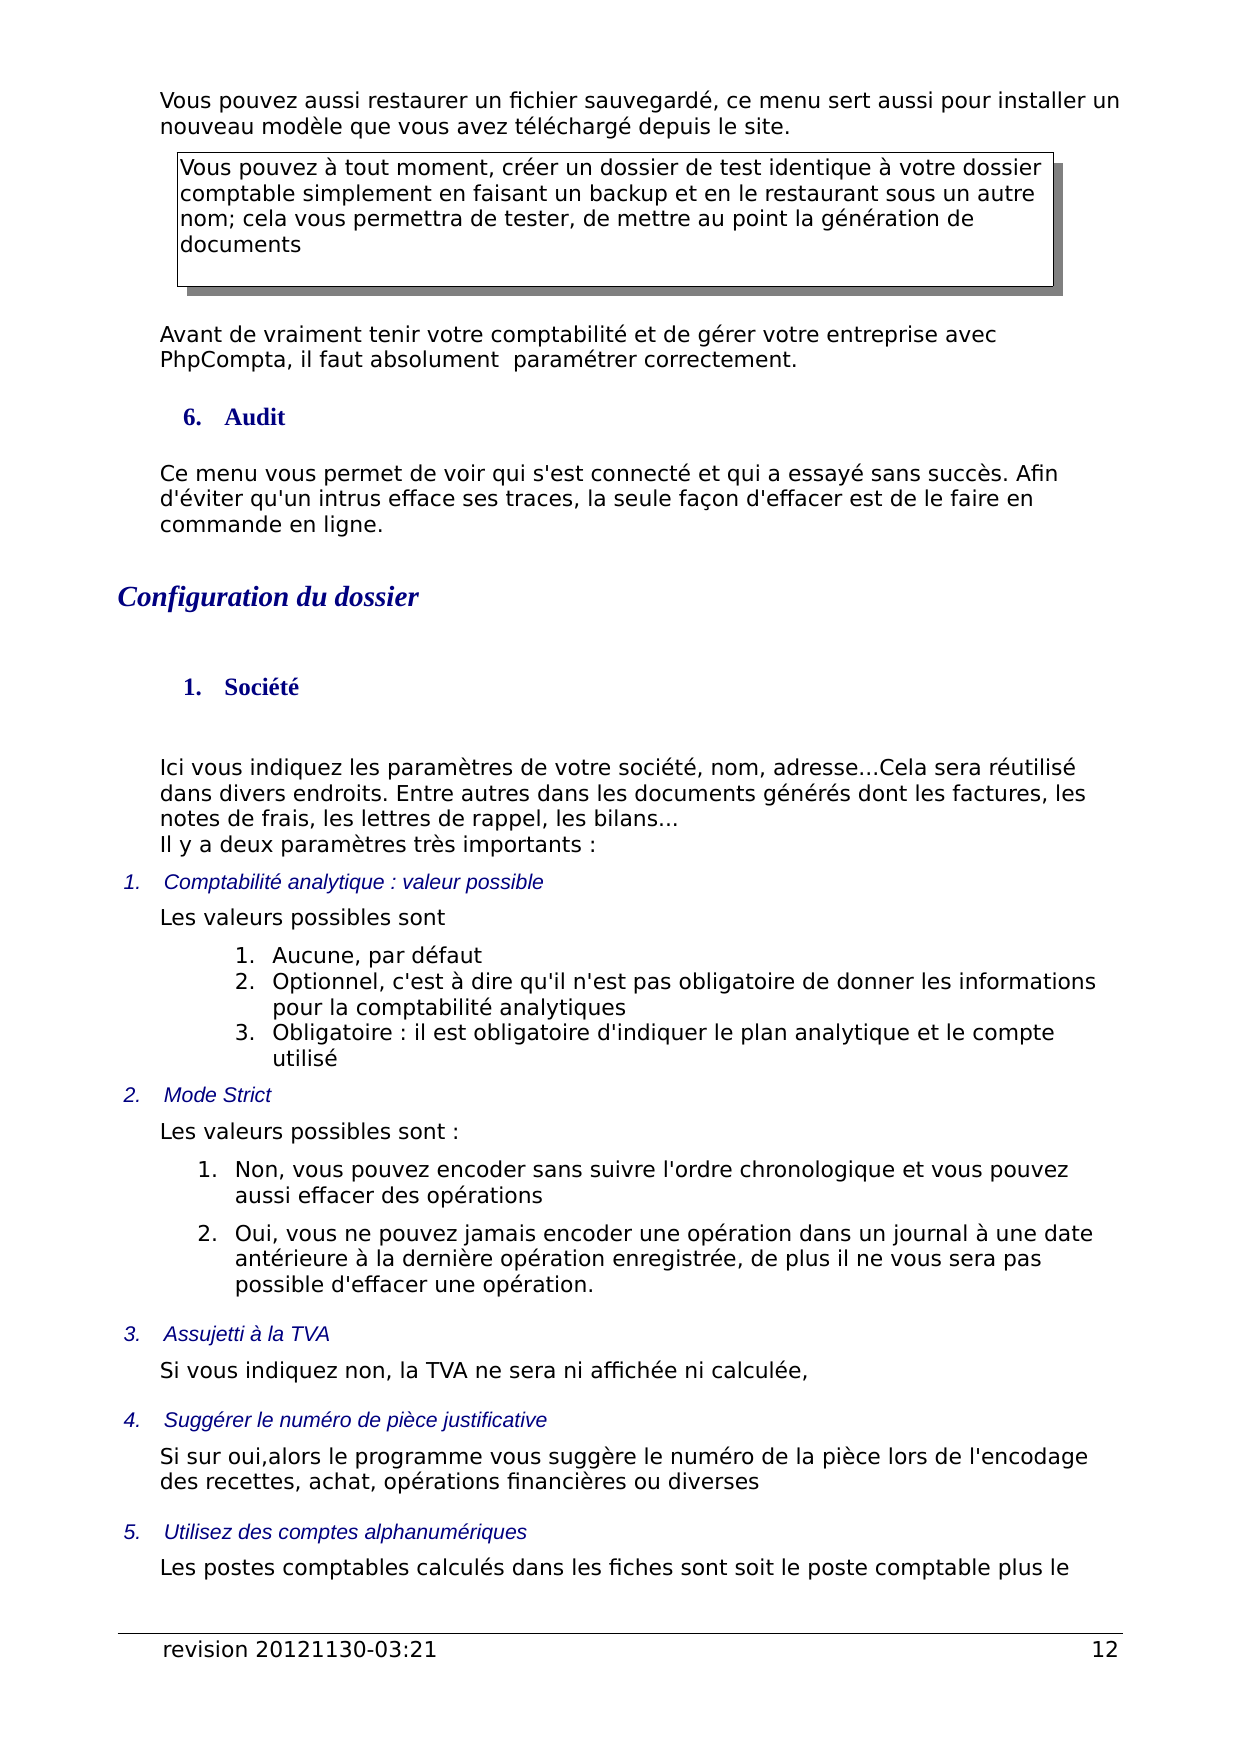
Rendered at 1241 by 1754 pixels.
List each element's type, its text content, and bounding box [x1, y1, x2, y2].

text Les postes comptables calculés dans les fiches sont soit le poste comptable plus le [159, 1555, 1123, 1581]
subtitle Suggérer le numéro de pièce justificative [117, 1408, 1123, 1432]
subtitle Mode Strict [117, 1083, 1123, 1107]
text Ce menu vous permet de voir qui s'est connecté et qui a essayé sans succès. Afin d'éviter qu'un intrus efface ses traces, la seule façon d'effacer est de le faire en commande en ligne. [159, 461, 1123, 537]
text Vous pouvez à tout moment, créer un dossier de test identique à votre dossier comptable simplement en faisant un backup et en le restaurant sous un autre nom; cela vous permettra de tester, de mettre au point la génération de [178, 153, 1053, 229]
subtitle Comptabilité analytique : valeur possible [117, 869, 1123, 894]
list Obligatoire : il est obligatoire d'indiquer le plan analytique et le compte utilisé [234, 1020, 1123, 1071]
text Ici vous indiquez les paramètres de votre société, nom, adresse...Cela sera réutilisé dans divers endroits. Entre autres dans les documents générés dont les factures, les notes de frais, les lettres de rappel, les bilans... [159, 755, 1123, 832]
text Vous pouvez aussi restaurer un fichier sauvegardé, ce menu sert aussi pour installer un nouveau modèle que vous avez téléchargé depuis le site. [159, 88, 1123, 139]
list Aucune, par défaut [234, 943, 1123, 969]
text Il y a deux paramètres très importants : [159, 832, 1123, 857]
text Si sur oui,alors le programme vous suggère le numéro de la pièce lors de l'encodage des recettes, achat, opérations financières ou diverses [159, 1444, 1123, 1495]
text Avant de vraiment tenir votre comptabilité et de gérer votre entreprise avec PhpCompta, il faut absolument paramétrer correctement. [159, 322, 1123, 373]
list Optionnel, c'est à dire qu'il n'est pas obligatoire de donner les informations pour la comptabilité analytiques [234, 969, 1123, 1020]
subtitle Configuration du dossier [117, 579, 1123, 613]
list Oui, vous ne pouvez jamais encoder une opération dans un journal à une date antérieure à la dernière opération enregistrée, de plus il ne vous sera pas possible d'effacer une opération. [197, 1221, 1123, 1297]
text Les valeurs possibles sont : [159, 1119, 1123, 1145]
text documents [178, 229, 1053, 257]
list Non, vous pouvez encoder sans suivre l'ordre chronologique et vous pouvez aussi effacer des opérations [197, 1157, 1123, 1208]
subtitle Utilisez des comptes alphanumériques [117, 1519, 1123, 1544]
subtitle Assujetti à la TVA [117, 1322, 1123, 1346]
subtitle Audit [177, 402, 1123, 431]
subtitle Société [177, 672, 1123, 700]
text Si vous indiquez non, la TVA ne sera ni affichée ni calculée, [159, 1358, 1123, 1383]
text Les valeurs possibles sont [159, 906, 1123, 931]
